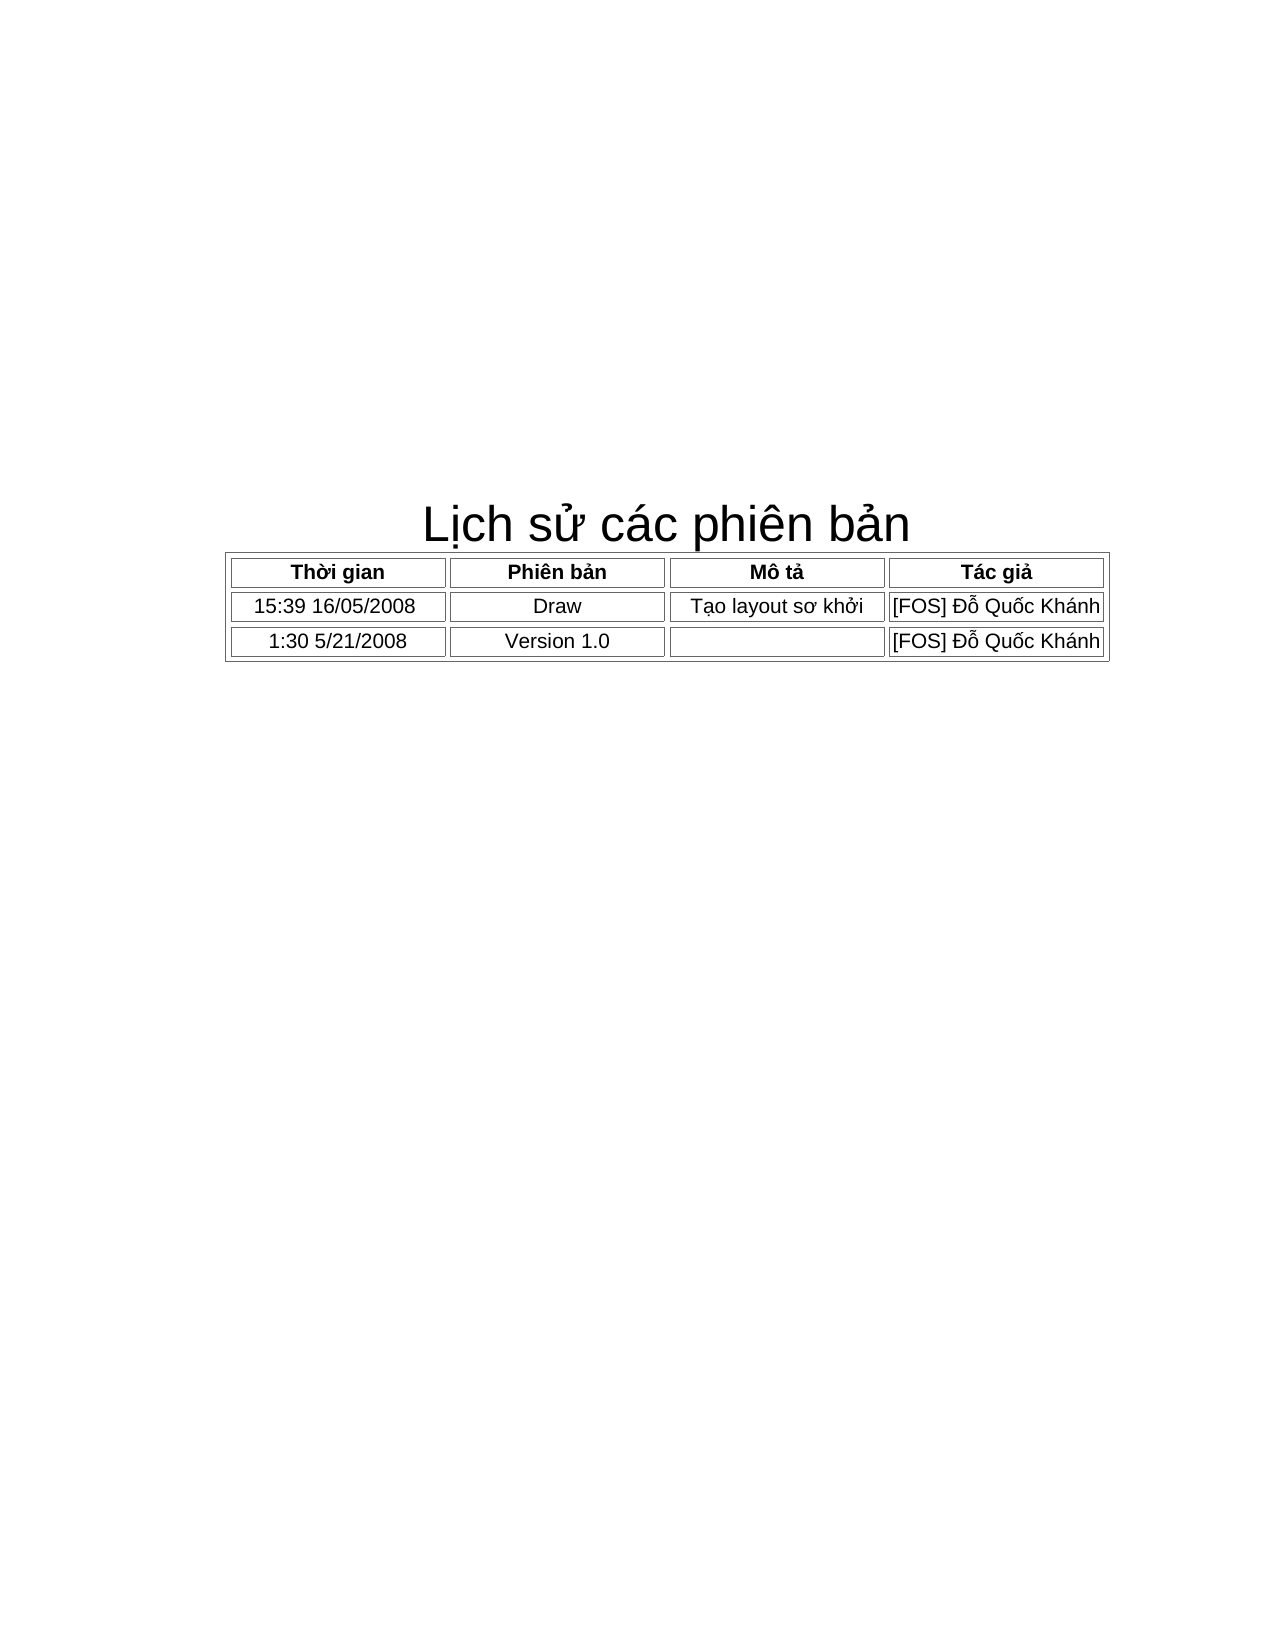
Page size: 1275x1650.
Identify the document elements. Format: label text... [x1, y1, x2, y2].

table_cell [667, 621, 887, 656]
table_header Tác giả [887, 553, 1106, 587]
table_cell 1:30 5/21/2008 [228, 621, 447, 656]
table_cell 15:39 16/05/2008 [228, 587, 447, 621]
table_cell [FOS] Đỗ Quốc Khánh [887, 587, 1106, 621]
table_cell Tạo layout sơ khởi [667, 587, 887, 621]
table_cell Version 1.0 [448, 621, 667, 656]
table_cell [671, 628, 884, 656]
table_cell [FOS] Đỗ Quốc Khánh [887, 621, 1106, 656]
table_header Mô tả [667, 553, 887, 587]
table_header Phiên bản [448, 553, 667, 587]
text Lịch sử các phiên bản [118, 496, 1216, 552]
table_cell Draw [448, 587, 667, 621]
table_header Thời gian [228, 553, 447, 587]
